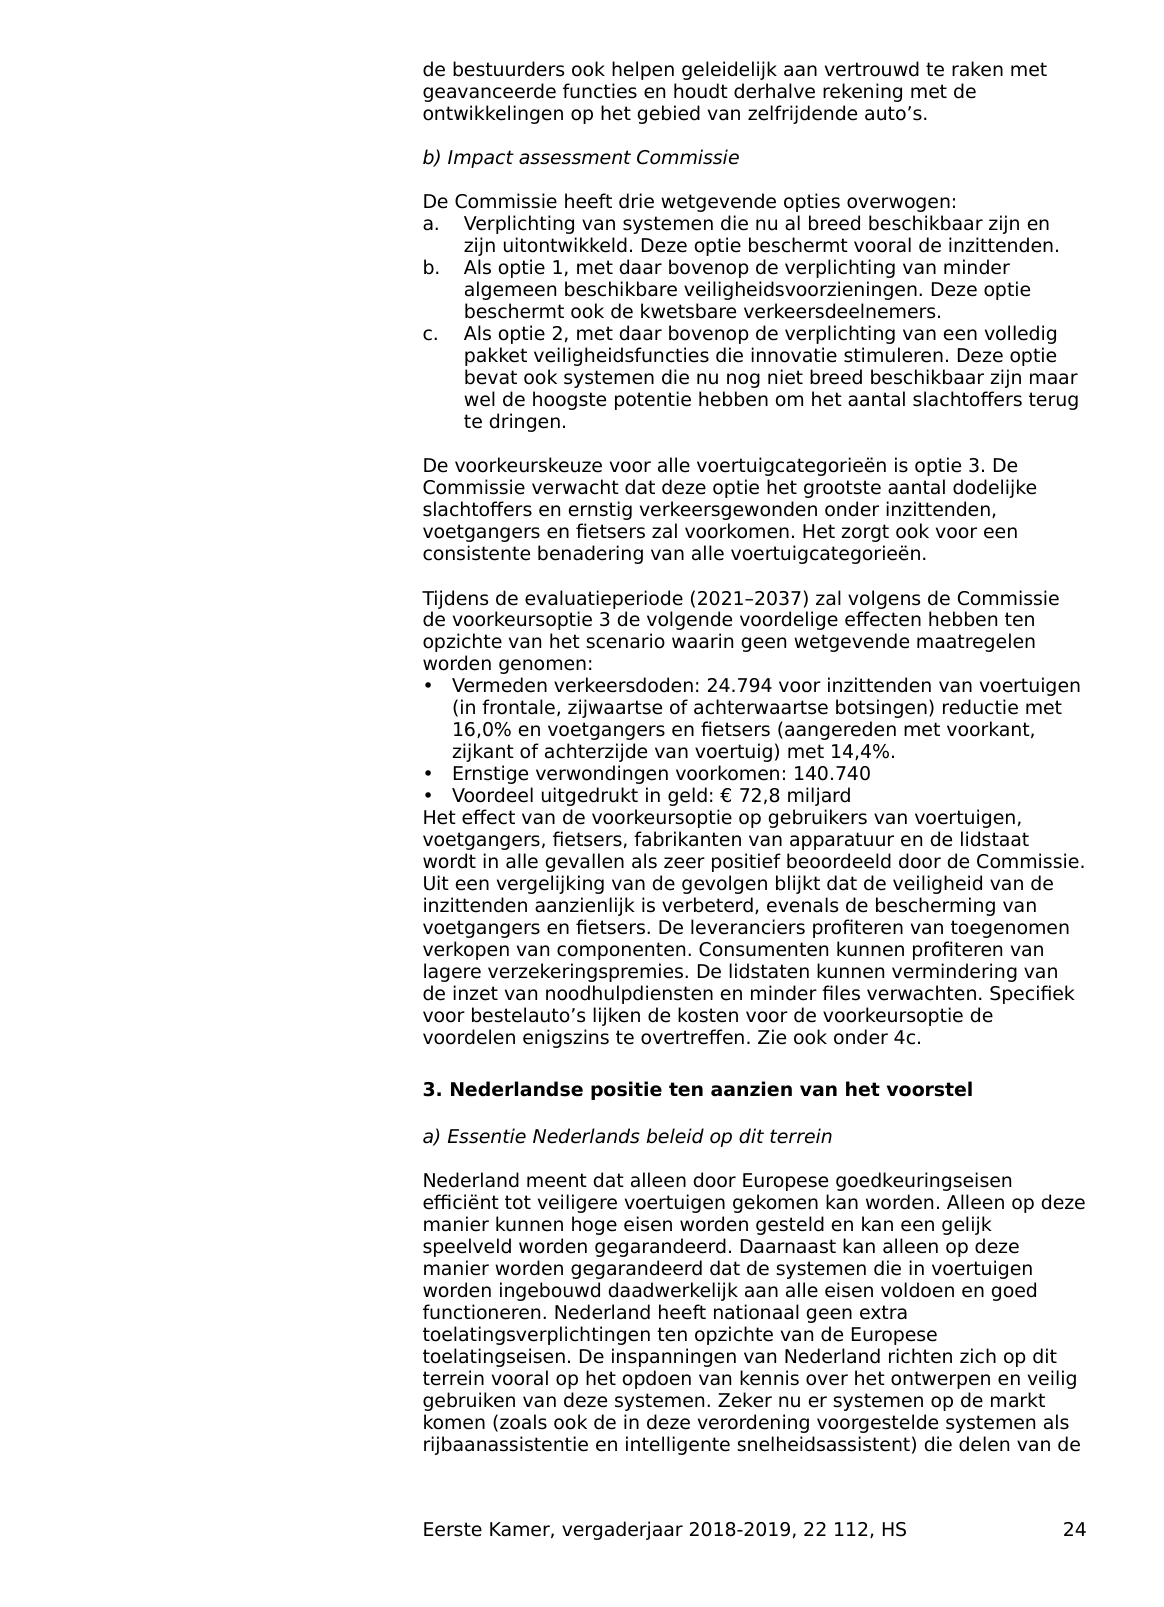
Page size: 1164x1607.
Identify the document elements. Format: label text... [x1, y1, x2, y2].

text De voorkeurskeuze voor alle voertuigcategorieën is optie 3. De Commissie verwacht dat deze optie het grootste aantal dodelijke slachtoffers en ernstig verkeersgewonden onder inzittenden, voetgangers en fietsers zal voorkomen. Het zorgt ook voor een consistente benadering van alle voertuigcategorieën. [422, 455, 1087, 565]
text de bestuurders ook helpen geleidelijk aan vertrouwd te raken met geavanceerde functies en houdt derhalve rekening met de ontwikkelingen op het gebied van zelfrijdende auto’s. [422, 59, 1087, 125]
text b. Als optie 1, met daar bovenop de verplichting van minder algemeen beschikbare veiligheidsvoorzieningen. Deze optie beschermt ook de kwetsbare verkeersdeelnemers. [422, 257, 1087, 323]
text De Commissie heeft drie wetgevende opties overwogen: [422, 191, 1087, 213]
subtitle 3. Nederlandse positie ten aanzien van het voorstel [422, 1079, 1087, 1101]
subtitle a) Essentie Nederlands beleid op dit terrein [422, 1126, 1087, 1148]
text • Vermeden verkeersdoden: 24.794 voor inzittenden van voertuigen (in frontale, zijwaartse of achterwaartse botsingen) reductie met 16,0% en voetgangers en fietsers (aangereden met voorkant, zijkant of achterzijde van voertuig) met 14,4%. [422, 675, 1087, 763]
text Het effect van de voorkeursoptie op gebruikers van voertuigen, voetgangers, fietsers, fabrikanten van apparatuur en de lidstaat wordt in alle gevallen als zeer positief beoordeeld door de Commissie. Uit een vergelijking van de gevolgen blijkt dat de veiligheid van de inzittenden aanzienlijk is verbeterd, evenals de bescherming van voetgangers en fietsers. De leveranciers profiteren van toegenomen verkopen van componenten. Consumenten kunnen profiteren van lagere verzekeringspremies. De lidstaten kunnen vermindering van de inzet van noodhulpdiensten en minder files verwachten. Specifiek voor bestelauto’s lijken de kosten voor de voorkeursoptie de voordelen enigszins te overtreffen. Zie ook onder 4c. [422, 807, 1087, 1049]
subtitle b) Impact assessment Commissie [422, 147, 1087, 169]
text c. Als optie 2, met daar bovenop de verplichting van een volledig pakket veiligheidsfuncties die innovatie stimuleren. Deze optie bevat ook systemen die nu nog niet breed beschikbaar zijn maar wel de hoogste potentie hebben om het aantal slachtoffers terug te dringen. [422, 323, 1087, 433]
text • Voordeel uitgedrukt in geld: € 72,8 miljard [422, 785, 1087, 807]
text a. Verplichting van systemen die nu al breed beschikbaar zijn en zijn uitontwikkeld. Deze optie beschermt vooral de inzittenden. [422, 213, 1087, 257]
text Tijdens de evaluatieperiode (2021–2037) zal volgens de Commissie de voorkeursoptie 3 de volgende voordelige effecten hebben ten opzichte van het scenario waarin geen wetgevende maatregelen worden genomen: [422, 587, 1087, 675]
text Nederland meent dat alleen door Europese goedkeuringseisen efficiënt tot veiligere voertuigen gekomen kan worden. Alleen op deze manier kunnen hoge eisen worden gesteld en kan een gelijk speelveld worden gegarandeerd. Daarnaast kan alleen op deze manier worden gegarandeerd dat de systemen die in voertuigen worden ingebouwd daadwerkelijk aan alle eisen voldoen en goed functioneren. Nederland heeft nationaal geen extra toelatingsverplichtingen ten opzichte van de Europese toelatingseisen. De inspanningen van Nederland richten zich op dit terrein vooral op het opdoen van kennis over het ontwerpen en veilig gebruiken van deze systemen. Zeker nu er systemen op de markt komen (zoals ook de in deze verordening voorgestelde systemen als rijbaanassistentie en intelligente snelheidsassistent) die delen van de [422, 1170, 1087, 1456]
text • Ernstige verwondingen voorkomen: 140.740 [422, 763, 1087, 785]
